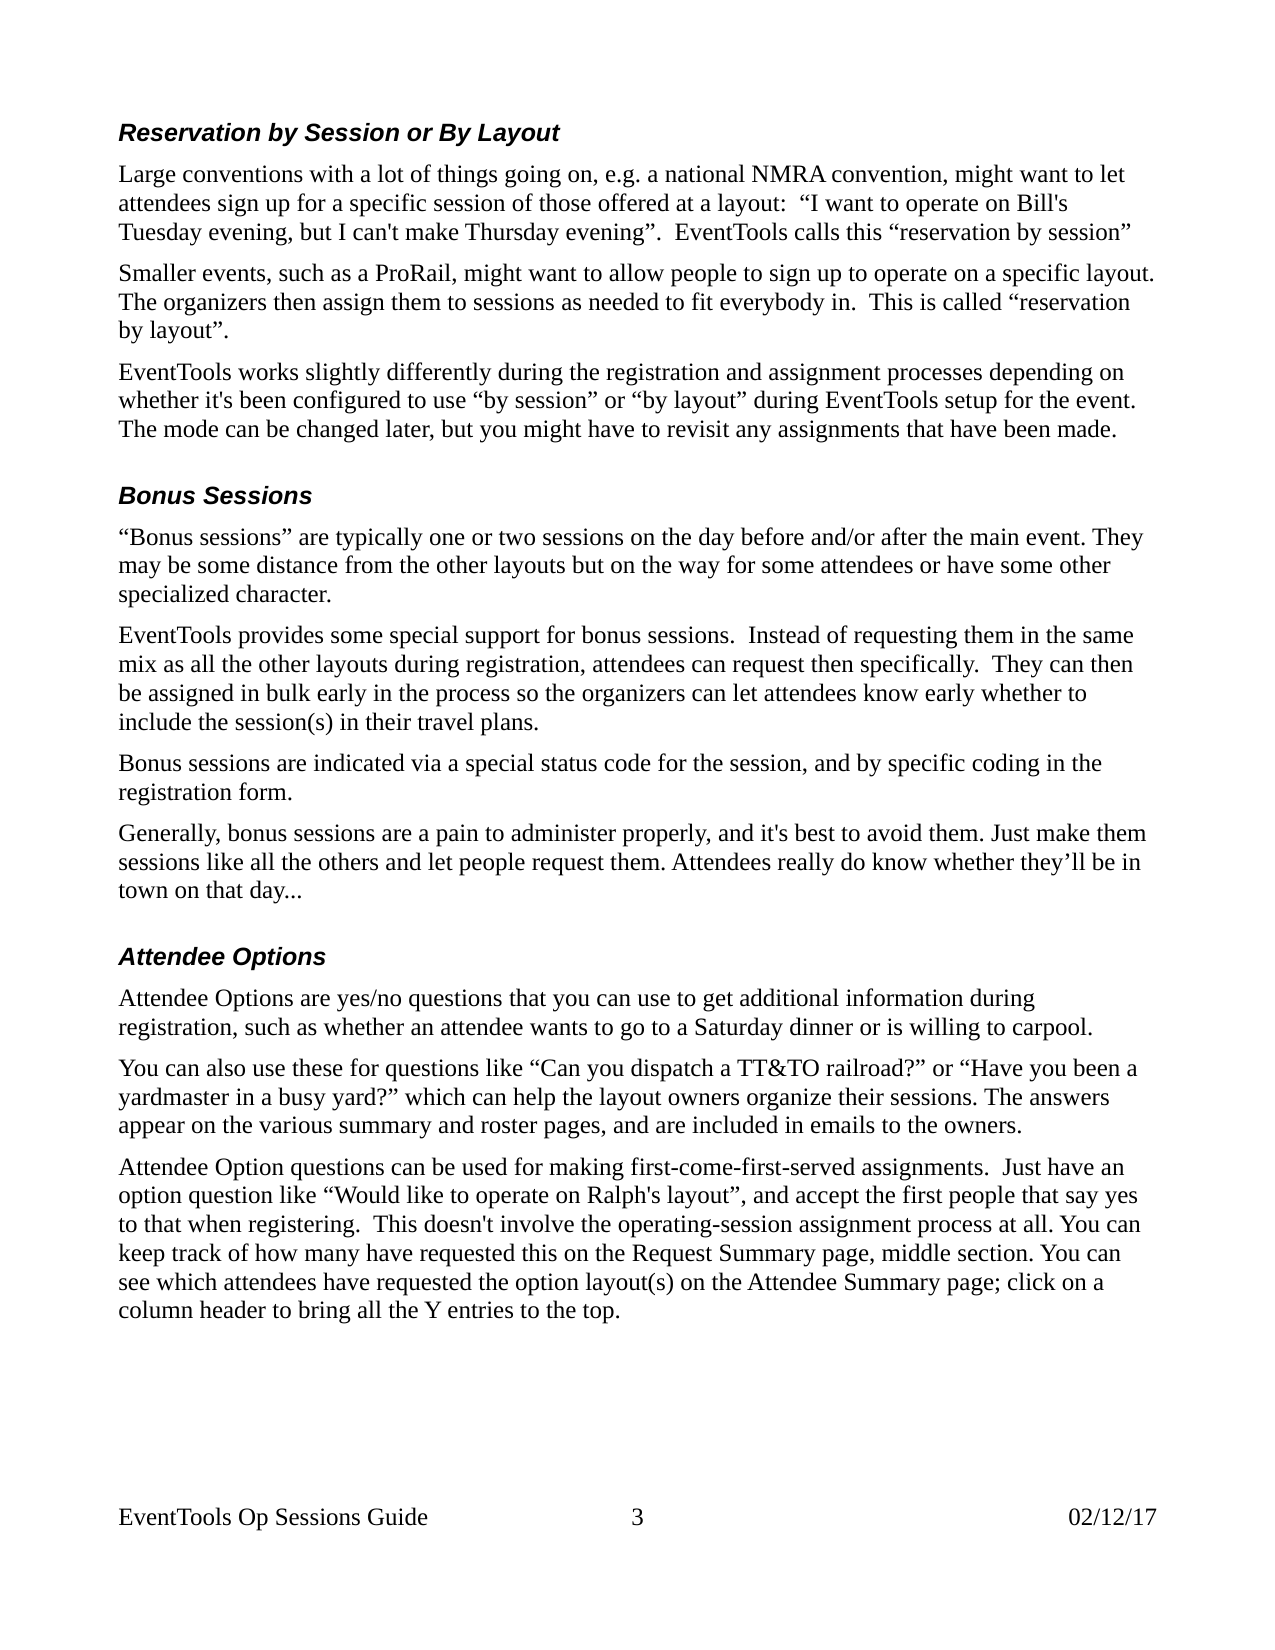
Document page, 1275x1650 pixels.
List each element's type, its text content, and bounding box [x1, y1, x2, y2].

text Bonus sessions are indicated via a special status code for the session, and by specific coding in the registration form. [118, 748, 1157, 806]
text Large conventions with a lot of things going on, e.g. a national NMRA convention, might want to let attendees sign up for a specific session of those offered at a layout: “I want to operate on Bill's Tuesday evening, but I can't make Thursday evening”. EventTools calls this “reservation by session” [118, 159, 1157, 246]
text Attendee Options are yes/no questions that you can use to get additional information during registration, such as whether an attendee wants to go to a Saturday dinner or is willing to carpool. [118, 983, 1157, 1041]
text Generally, bonus sessions are a pain to administer properly, and it's best to avoid them. Just make them sessions like all the others and let people request them. Attendees really do know whether they’ll be in town on that day... [118, 818, 1157, 904]
text Attendee Option questions can be used for making first-come-first-served assignments. Just have an option question like “Would like to operate on Ralph's layout”, and accept the first people that say yes to that when registering. This doesn't involve the operating-session assignment process at all. You can keep track of how many have requested this on the Request Summary page, middle section. You can see which attendees have requested the option layout(s) on the Attendee Summary page; click on a column header to bring all the Y entries to the top. [118, 1152, 1157, 1324]
text EventTools works slightly differently during the registration and assignment processes depending on whether it's been configured to use “by session” or “by layout” during EventTools setup for the event. The mode can be changed later, but you might have to revisit any assignments that have been made. [118, 357, 1157, 443]
subtitle Reservation by Session or By Layout [118, 118, 1157, 147]
subtitle Bonus Sessions [118, 481, 1157, 509]
text You can also use these for questions like “Can you dispatch a TT&TO railroad?” or “Have you been a yardmaster in a busy yard?” which can help the layout owners organize their sessions. The answers appear on the various summary and roster pages, and are included in emails to the owners. [118, 1053, 1157, 1139]
text “Bonus sessions” are typically one or two sessions on the day before and/or after the main event. They may be some distance from the other layouts but on the way for some attendees or have some other specialized character. [118, 522, 1157, 608]
text EventTools provides some special support for bonus sessions. Instead of requesting them in the same mix as all the other layouts during registration, attendees can request then specifically. They can then be assigned in bulk early in the process so the organizers can let attendees know early whether to include the session(s) in their travel plans. [118, 621, 1157, 736]
subtitle Attendee Options [118, 942, 1157, 971]
text Smaller events, such as a ProRail, might want to allow people to sign up to operate on a specific layout. The organizers then assign them to sessions as needed to fit everybody in. This is called “reservation by layout”. [118, 258, 1157, 344]
